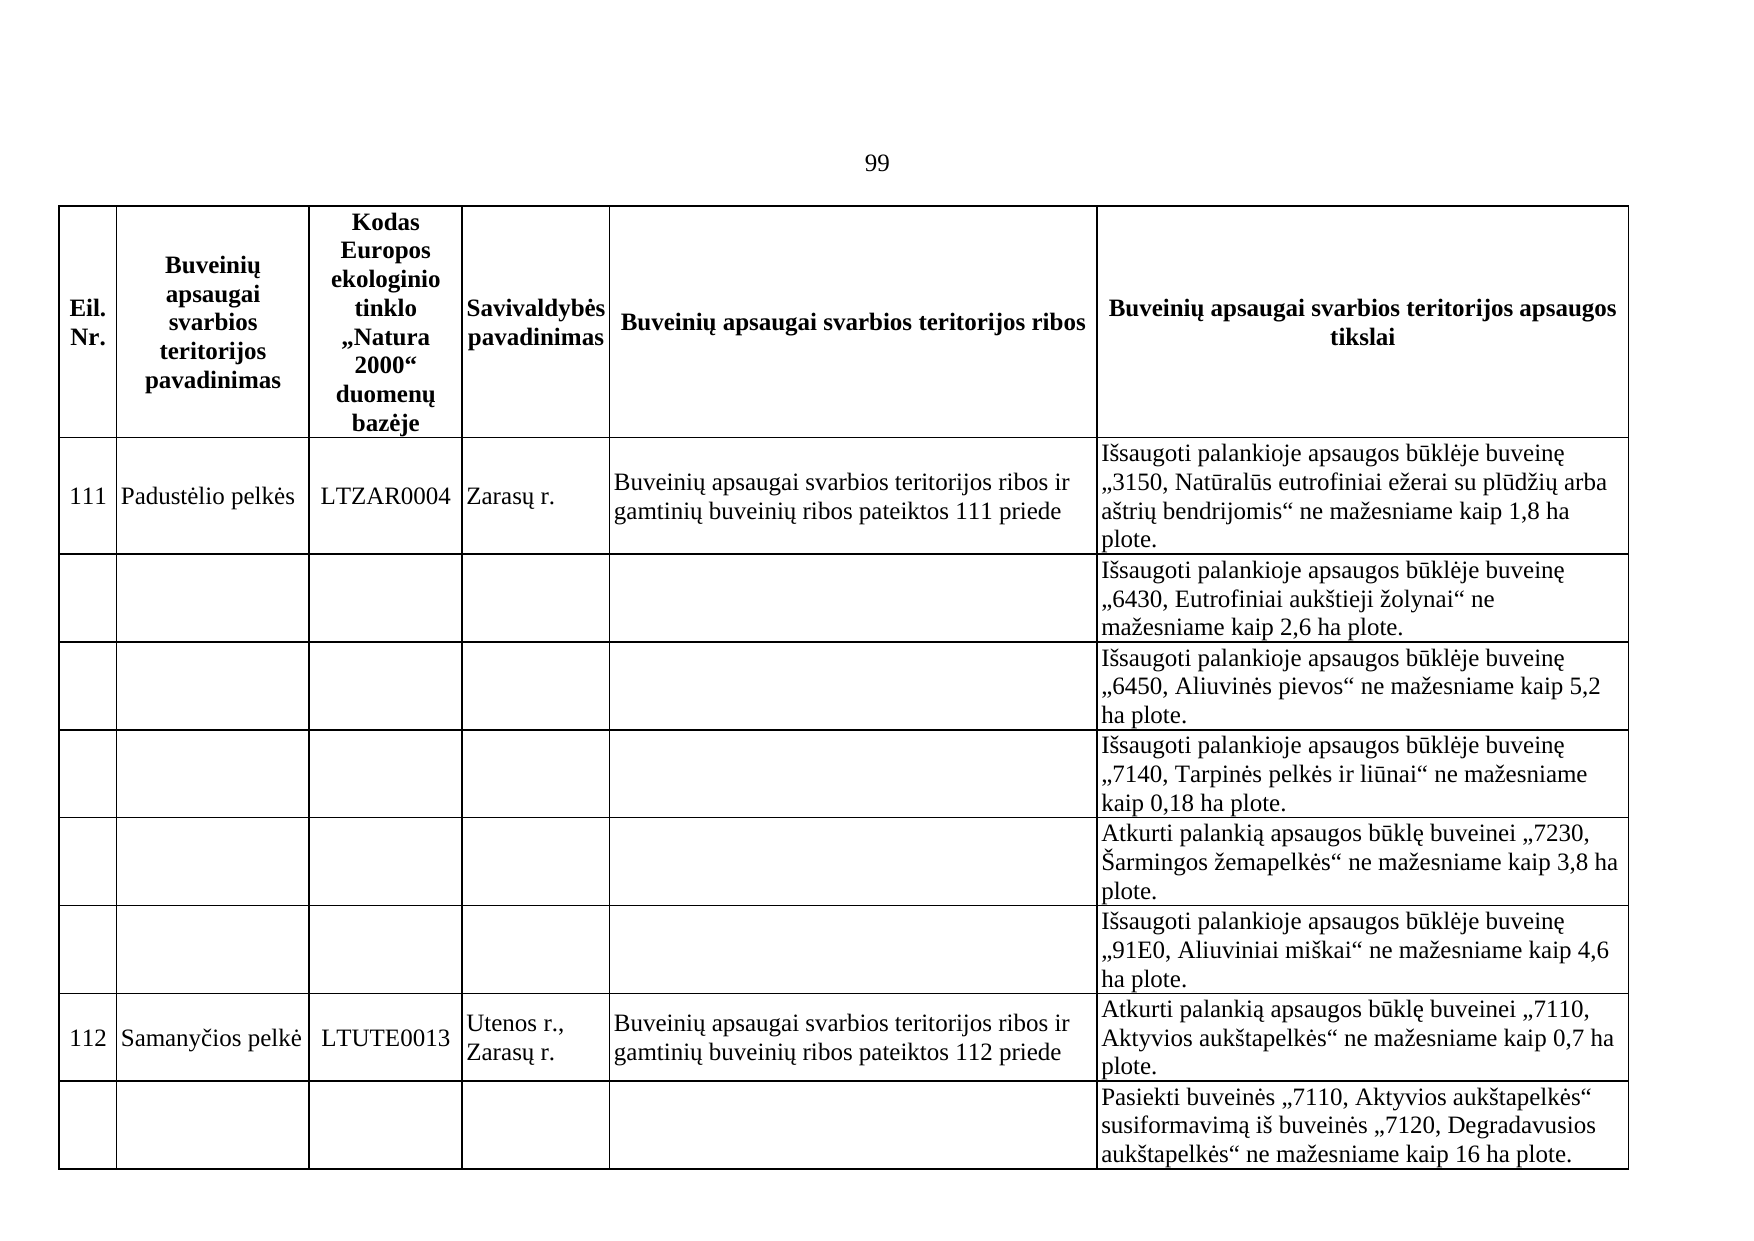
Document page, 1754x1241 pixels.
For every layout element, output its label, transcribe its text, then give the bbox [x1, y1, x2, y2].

table_cell [463, 555, 609, 641]
table_cell [463, 1082, 609, 1168]
table_cell [310, 643, 461, 729]
table_cell [60, 818, 116, 904]
table_header Buveinių apsaugai svarbios teritorijos pavadinimas [117, 207, 308, 437]
table_cell [310, 1082, 461, 1168]
table_cell Atkurti palankią apsaugos būklę buveinei „7230, Šarmingos žemapelkės“ ne mažesniame kaip 3,8 ha plote. [1098, 818, 1628, 904]
table_header Eil. Nr. [60, 207, 116, 437]
table_cell [117, 555, 308, 641]
table_cell [463, 818, 609, 904]
table_cell Buveinių apsaugai svarbios teritorijos ribos ir gamtinių buveinių ribos pateiktos 112 priede [610, 994, 1096, 1080]
table_cell [463, 731, 609, 817]
table_cell [610, 906, 1096, 992]
table_cell LTUTE0013 [310, 994, 461, 1080]
table_cell [117, 643, 308, 729]
table_cell Išsaugoti palankioje apsaugos būklėje buveinę „6450, Aliuvinės pievos“ ne mažesniame kaip 5,2 ha plote. [1098, 643, 1628, 729]
table_cell [610, 818, 1096, 904]
table_cell [463, 906, 609, 992]
table_cell Išsaugoti palankioje apsaugos būklėje buveinę „6430, Eutrofiniai aukštieji žolynai“ ne mažesniame kaip 2,6 ha plote. [1098, 555, 1628, 641]
table_cell Išsaugoti palankioje apsaugos būklėje buveinę „3150, Natūralūs eutrofiniai ežerai su plūdžių arba aštrių bendrijomis“ ne mažesniame kaip 1,8 ha plote. [1098, 438, 1628, 553]
table_cell Utenos r., Zarasų r. [463, 994, 609, 1080]
table_cell Atkurti palankią apsaugos būklę buveinei „7110, Aktyvios aukštapelkės“ ne mažesniame kaip 0,7 ha plote. [1098, 994, 1628, 1080]
table_cell Padustėlio pelkės [117, 438, 308, 553]
table_cell [117, 906, 308, 992]
table_cell LTZAR0004 [310, 438, 461, 553]
table_cell [117, 731, 308, 817]
table_cell [60, 906, 116, 992]
table_cell [610, 1082, 1096, 1168]
table_cell [60, 731, 116, 817]
table_cell [60, 1082, 116, 1168]
table_cell 111 [60, 438, 116, 553]
table_cell [610, 555, 1096, 641]
table_cell [310, 818, 461, 904]
table_cell [610, 731, 1096, 817]
table_cell Zarasų r. [463, 438, 609, 553]
table_cell [310, 555, 461, 641]
table_cell Pasiekti buveinės „7110, Aktyvios aukštapelkės“ susiformavimą iš buveinės „7120, Degradavusios aukštapelkės“ ne mažesniame kaip 16 ha plote. [1098, 1082, 1628, 1168]
table_cell [60, 643, 116, 729]
table_header Buveinių apsaugai svarbios teritorijos apsaugos tikslai [1098, 207, 1628, 437]
table_cell [310, 731, 461, 817]
table_cell [463, 643, 609, 729]
table_cell Išsaugoti palankioje apsaugos būklėje buveinę „7140, Tarpinės pelkės ir liūnai“ ne mažesniame kaip 0,18 ha plote. [1098, 731, 1628, 817]
table_cell Išsaugoti palankioje apsaugos būklėje buveinę „91E0, Aliuviniai miškai“ ne mažesniame kaip 4,6 ha plote. [1098, 906, 1628, 992]
table_cell [117, 818, 308, 904]
table_header Kodas Europos ekologinio tinklo „Natura 2000“ duomenų bazėje [310, 207, 461, 437]
table_cell [117, 1082, 308, 1168]
table_header Savivaldybės pavadinimas [463, 207, 609, 437]
table_header Buveinių apsaugai svarbios teritorijos ribos [610, 207, 1096, 437]
table_cell Samanyčios pelkė [117, 994, 308, 1080]
table_cell [60, 555, 116, 641]
table_cell [310, 906, 461, 992]
table_cell [610, 643, 1096, 729]
table_cell Buveinių apsaugai svarbios teritorijos ribos ir gamtinių buveinių ribos pateiktos 111 priede [610, 438, 1096, 553]
table_cell 112 [60, 994, 116, 1080]
